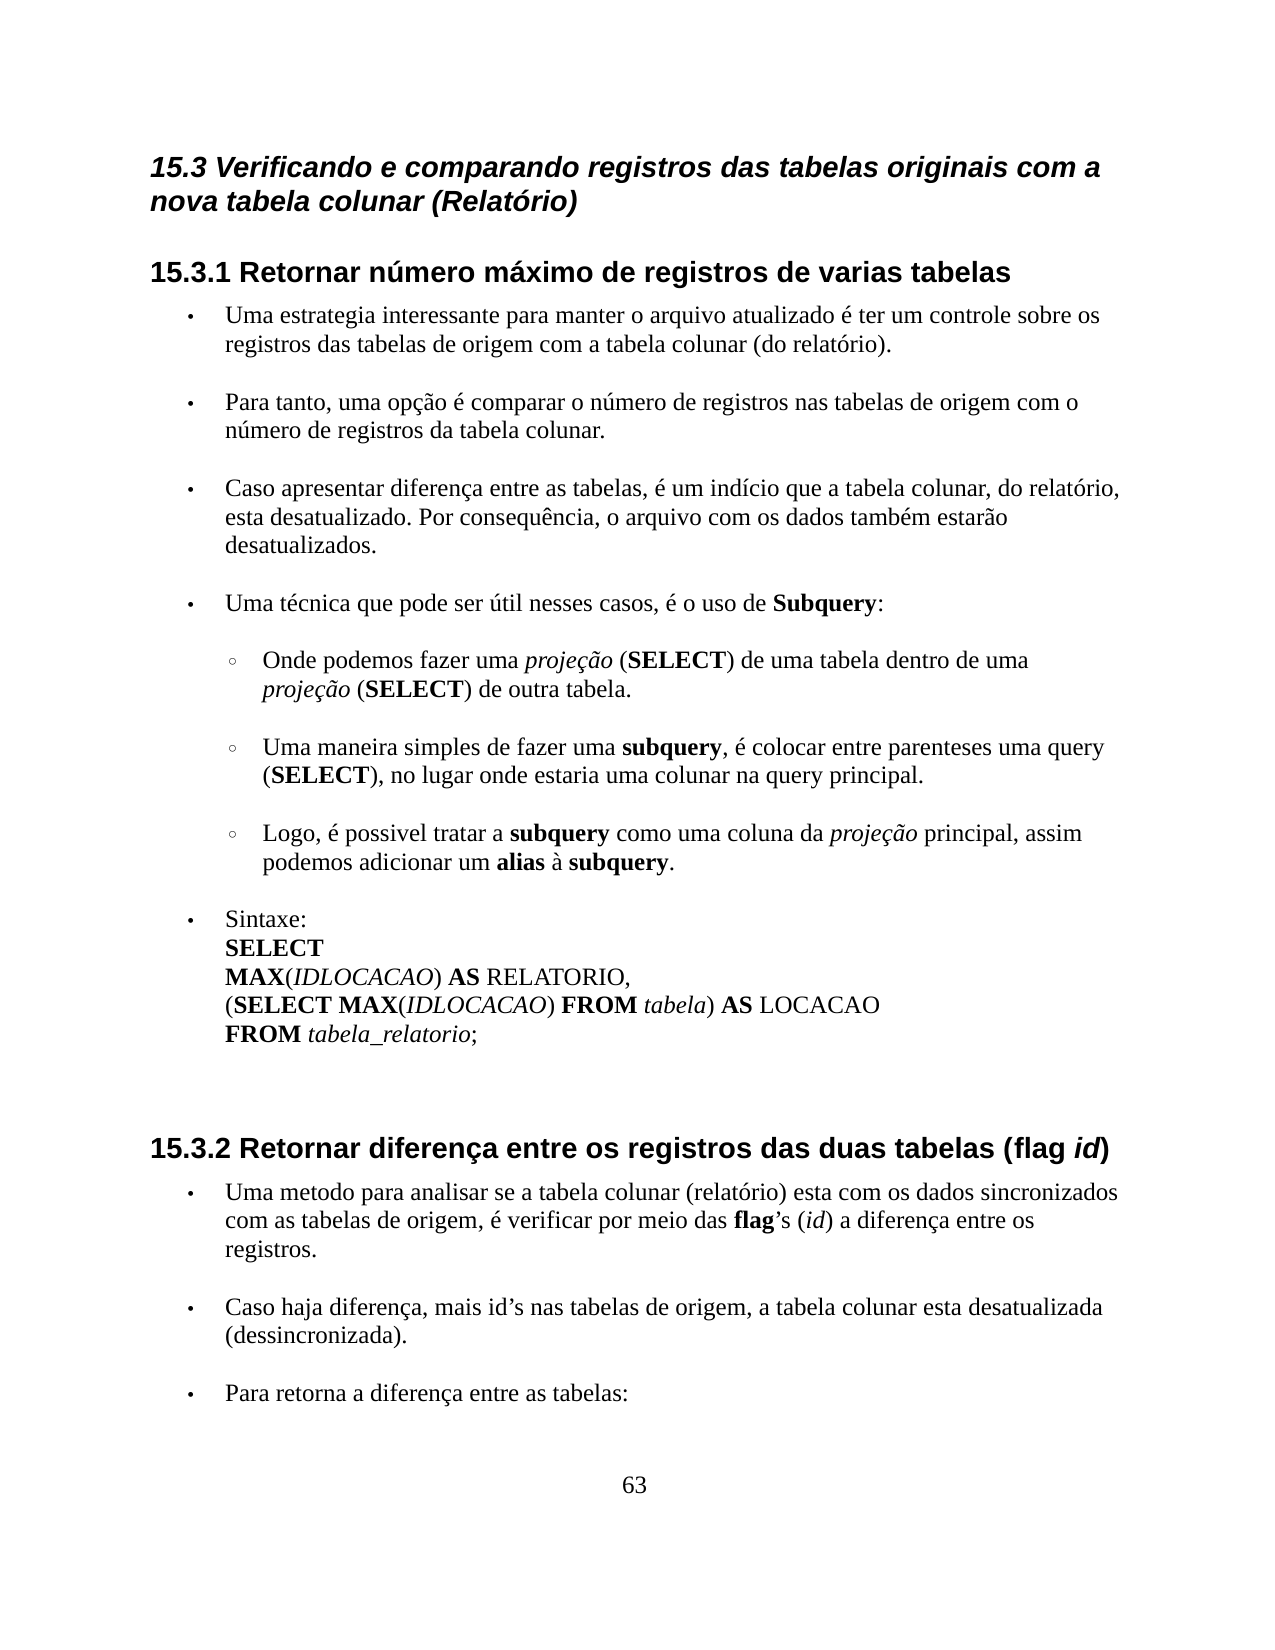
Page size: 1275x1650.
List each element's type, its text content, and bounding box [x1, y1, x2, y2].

list Logo, é possivel tratar a subquery como uma coluna da projeção principal, assim podemos adicionar um alias à subquery. [225, 818, 1125, 904]
list Uma estrategia interessante para manter o arquivo atualizado é ter um controle sobre os registros das tabelas de origem com a tabela colunar (do relatório). [187, 301, 1125, 387]
list Caso apresentar diferença entre as tabelas, é um indício que a tabela colunar, do relatório, esta desatualizado. Por consequência, o arquivo com os dados também estarão desatualizados. [187, 473, 1125, 588]
list Caso haja diferença, mais id’s nas tabelas de origem, a tabela colunar esta desatualizada (dessincronizada). [187, 1292, 1125, 1378]
list Para tanto, uma opção é comparar o número de registros nas tabelas de origem com o número de registros da tabela colunar. [187, 387, 1125, 473]
list Sintaxe: SELECT MAX(IDLOCACAO) AS RELATORIO, (SELECT MAX(IDLOCACAO) FROM tabela) AS LOCACAO FROM tabela_relatorio; [187, 904, 1125, 1077]
subtitle 15.3 Verificando e comparando registros das tabelas originais com a nova tabela colunar (Relatório) [150, 150, 1125, 217]
list Uma metodo para analisar se a tabela colunar (relatório) esta com os dados sincronizados com as tabelas de origem, é verificar por meio das flag’s (id) a diferença entre os registros. [187, 1177, 1125, 1292]
list Uma maneira simples de fazer uma subquery, é colocar entre parenteses uma query (SELECT), no lugar onde estaria uma colunar na query principal. [225, 732, 1125, 818]
list Uma técnica que pode ser útil nesses casos, é o uso de Subquery: [187, 588, 1125, 646]
subtitle 15.3.1 Retornar número máximo de registros de varias tabelas [150, 254, 1125, 288]
subtitle 15.3.2 Retornar diferença entre os registros das duas tabelas (flag id) [150, 1131, 1125, 1164]
list Onde podemos fazer uma projeção (SELECT) de uma tabela dentro de uma projeção (SELECT) de outra tabela. [225, 646, 1125, 732]
list Para retorna a diferença entre as tabelas: [187, 1378, 1125, 1435]
